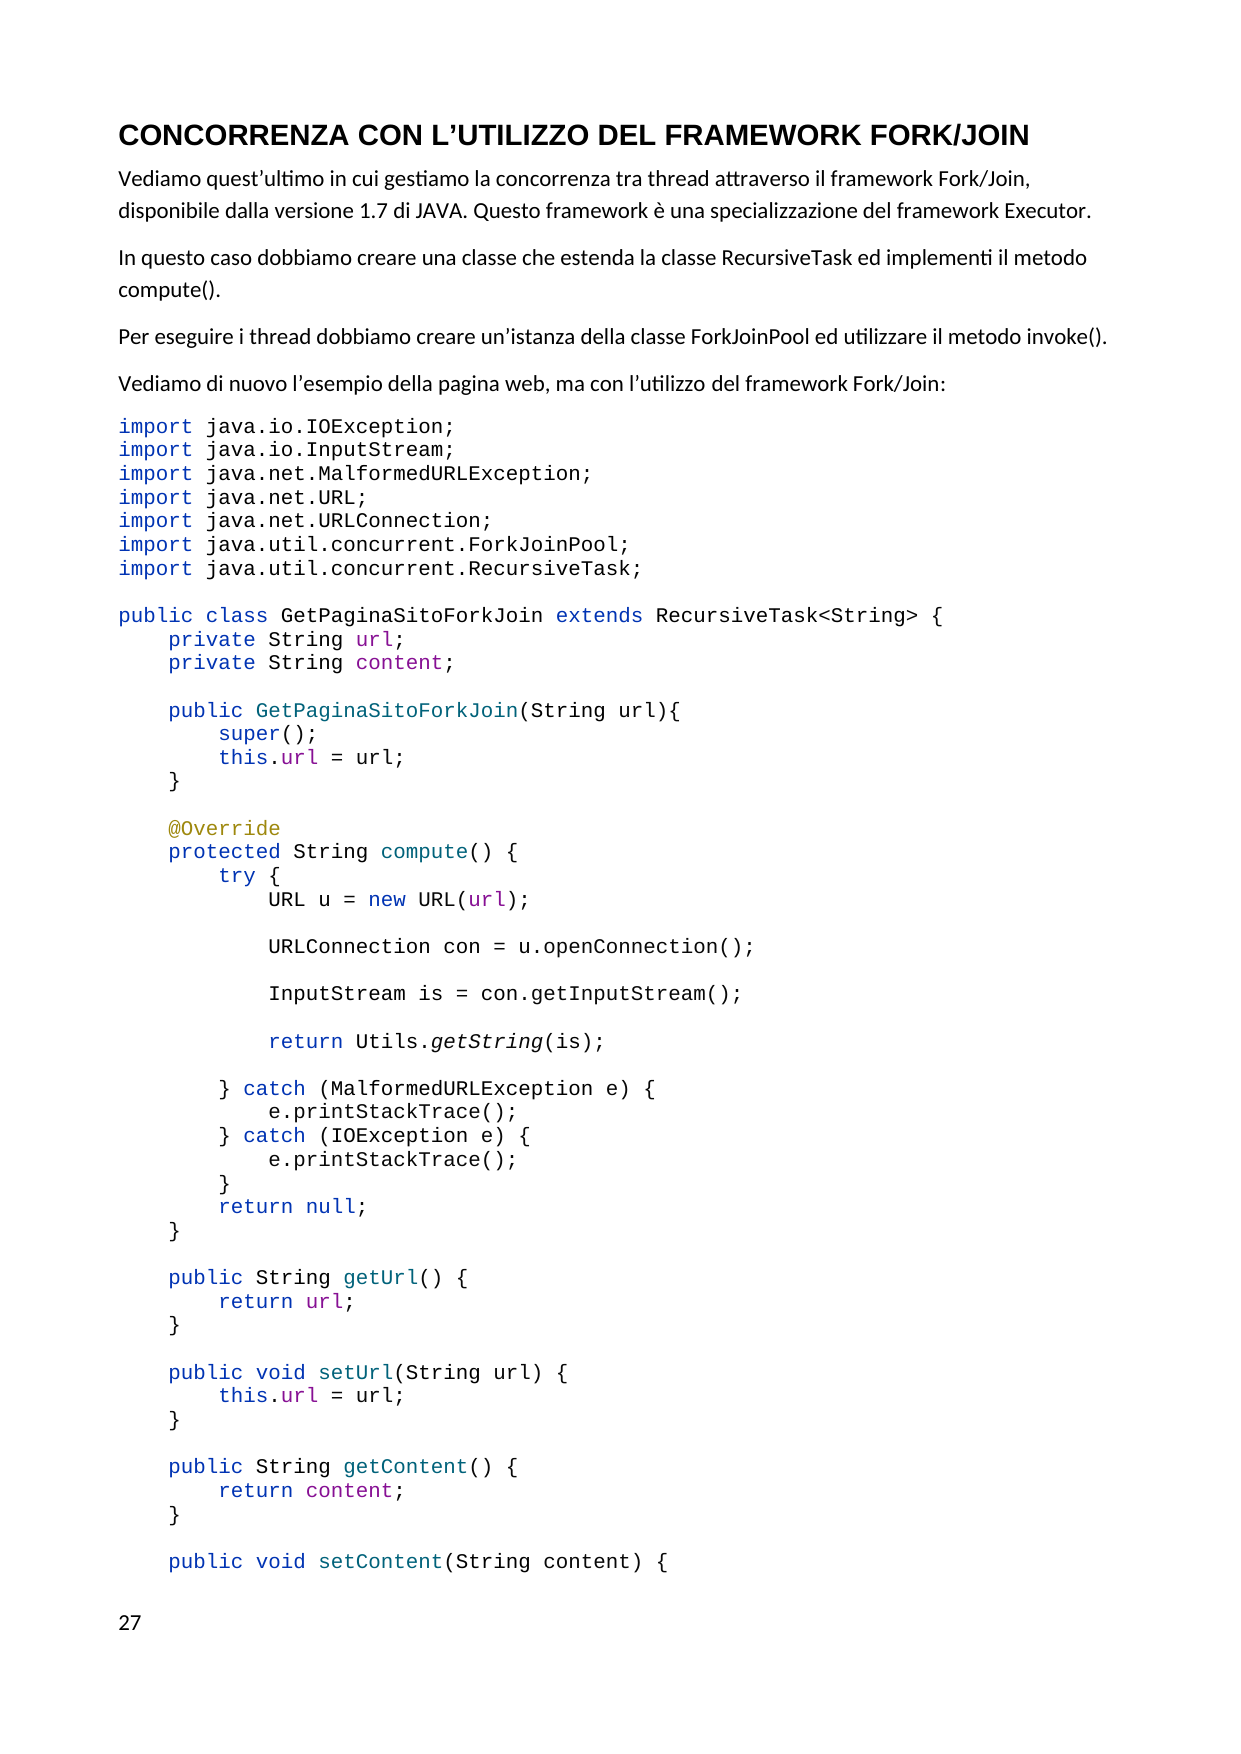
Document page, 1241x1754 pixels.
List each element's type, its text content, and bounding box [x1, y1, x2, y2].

text import java.io.IOException; import java.io.InputStream; import java.net.MalformedURLException; import java.net.URL; import java.net.URLConnection; import java.util.concurrent.ForkJoinPool; import java.util.concurrent.RecursiveTask; public class GetPaginaSitoForkJoin extends RecursiveTask<String> { private String url; private String content; public GetPaginaSitoForkJoin(String url){ super(); this.url = url; } @Override protected String compute() { try { URL u = new URL(url); URLConnection con = u.openConnection(); InputStream is = con.getInputStream(); return Utils.getString(is); } catch (MalformedURLException e) { e.printStackTrace(); } catch (IOException e) { e.printStackTrace(); } return null; } public String getUrl() { return url; } public void setUrl(String url) { this.url = url; } public String getContent() { return content; } public void setContent(String content) { [118, 416, 1122, 1574]
text In questo caso dobbiamo creare una classe che estenda la classe RecursiveTask ed implementi il metodo compute(). [118, 243, 1122, 303]
text Vediamo quest’ultimo in cui gestiamo la concorrenza tra thread attraverso il framework Fork/Join, disponibile dalla versione 1.7 di JAVA. Questo framework è una specializzazione del framework Executor. [118, 164, 1122, 224]
text Per eseguire i thread dobbiamo creare un’istanza della classe ForkJoinPool ed utilizzare il metodo invoke(). [118, 322, 1122, 350]
text Vediamo di nuovo l’esempio della pagina web, ma con l’utilizzo del framework Fork/Join: [118, 369, 1122, 397]
subtitle CONCORRENZA CON L’UTILIZZO DEL FRAMEWORK FORK/JOIN [118, 118, 1122, 152]
